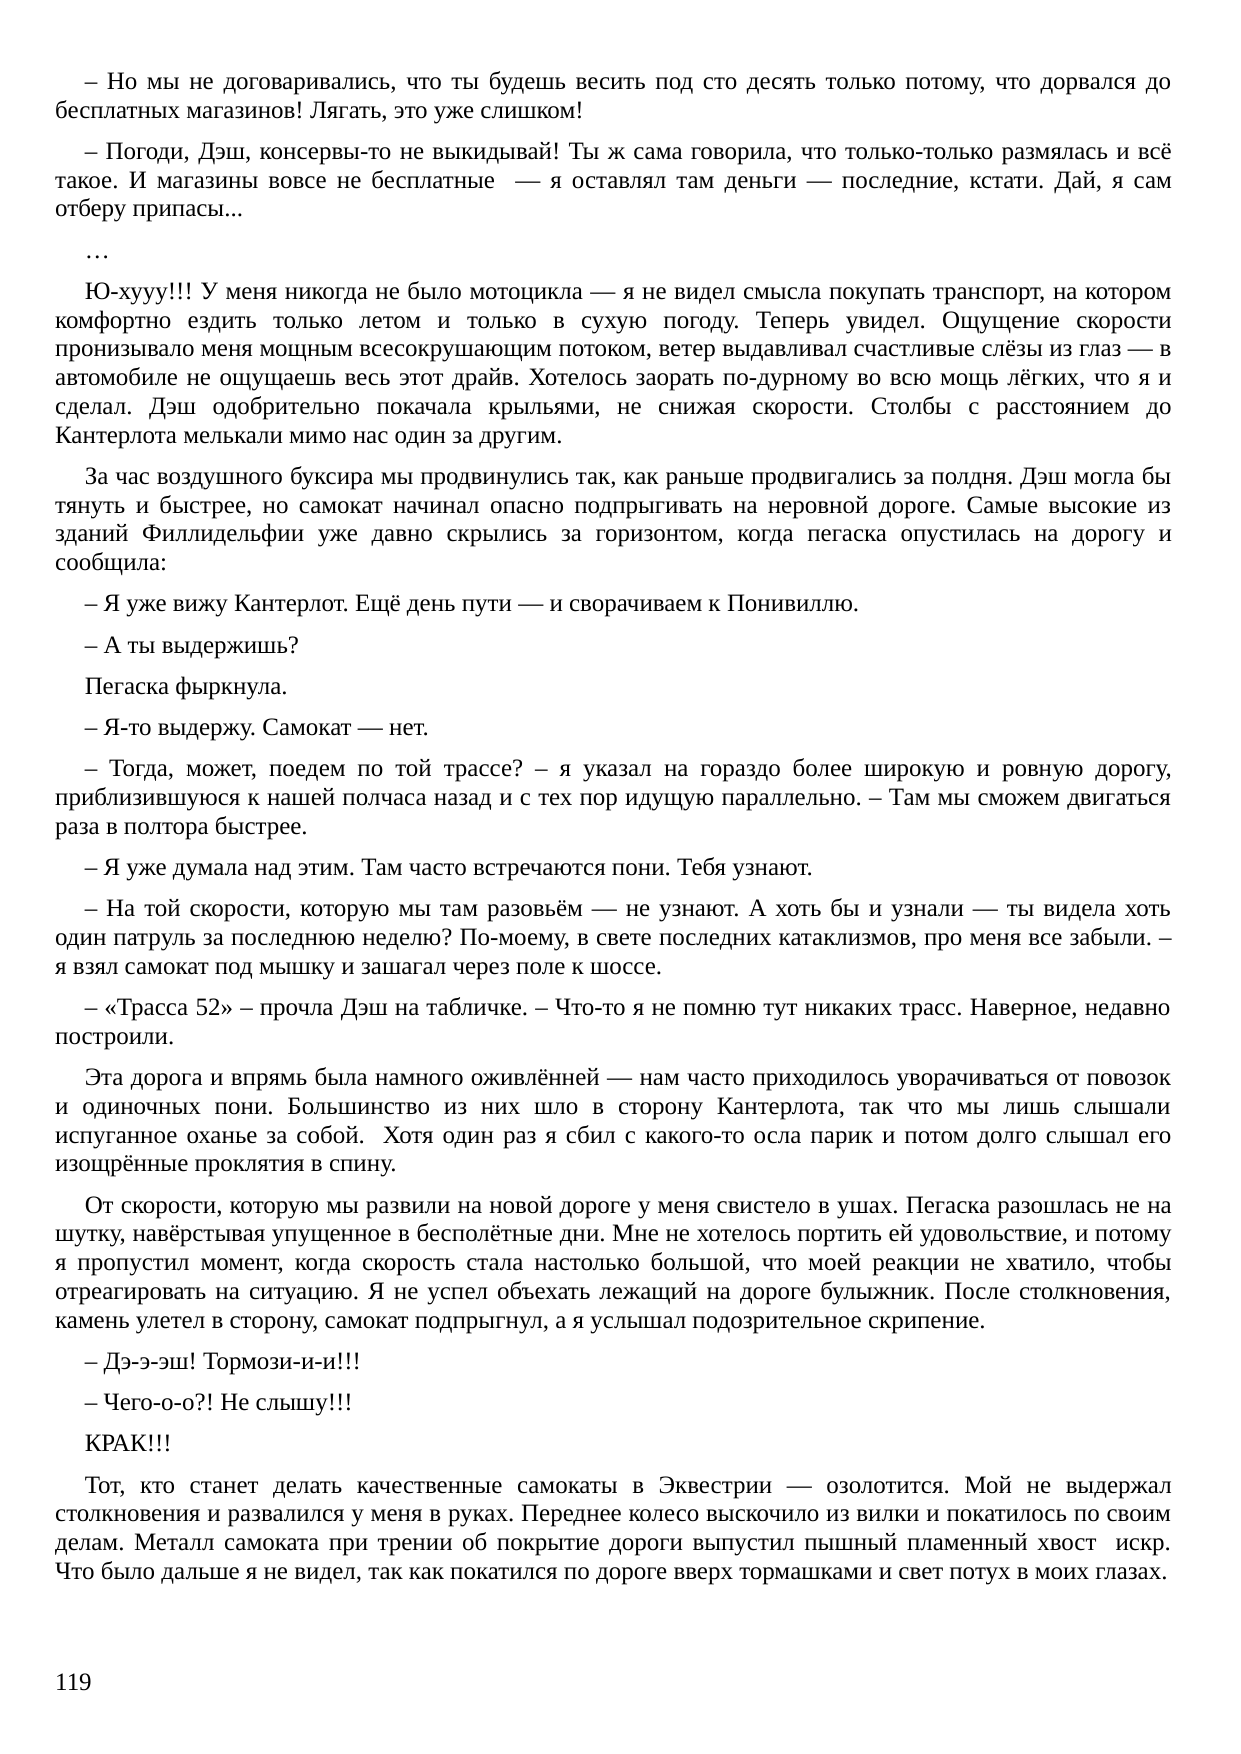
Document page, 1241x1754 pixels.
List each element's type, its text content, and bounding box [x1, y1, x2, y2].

text – «Трасса 52» – прочла Дэш на табличке. – Что-то я не помню тут никаких трасс. Наверное, недавно построили. [55, 992, 1173, 1050]
text – Тогда, может, поедем по той трассе? – я указал на гораздо более широкую и ровную дорогу, приблизившуюся к нашей полчаса назад и с тех пор идущую параллельно. – Там мы сможем двигаться раза в полтора быстрее. [55, 753, 1173, 840]
text От скорости, которую мы развили на новой дороге у меня свистело в ушах. Пегаска разошлась не на шутку, навёрстывая упущенное в бесполётные дни. Мне не хотелось портить ей удовольствие, и потому я пропустил момент, когда скорость стала настолько большой, что моей реакции не хватило, чтобы отреагировать на ситуацию. Я не успел объехать лежащий на дороге булыжник. После столкновения, камень улетел в сторону, самокат подпрыгнул, а я услышал подозрительное скрипение. [55, 1190, 1173, 1333]
text – Дэ-э-эш! Тормози-и-и!!! [55, 1346, 1173, 1375]
text – Но мы не договаривались, что ты будешь весить под сто десять только потому, что дорвался до бесплатных магазинов! Лягать, это уже слишком! [55, 66, 1173, 123]
text … [55, 235, 1173, 263]
text – А ты выдержишь? [55, 630, 1173, 658]
text Пегаска фыркнула. [55, 671, 1173, 700]
text – На той скорости, которую мы там разовьём — не узнают. А хоть бы и узнали — ты видела хоть один патруль за последнюю неделю? По-моему, в свете последних катаклизмов, про меня все забыли. – я взял самокат под мышку и зашагал через поле к шоссе. [55, 893, 1173, 980]
text – Я уже вижу Кантерлот. Ещё день пути — и сворачиваем к Понивиллю. [55, 588, 1173, 617]
text – Чего-о-о?! Не слышу!!! [55, 1387, 1173, 1416]
text – Я уже думала над этим. Там часто встречаются пони. Тебя узнают. [55, 852, 1173, 881]
text Эта дорога и впрямь была намного оживлённей — нам часто приходилось уворачиваться от повозок и одиночных пони. Большинство из них шло в сторону Кантерлота, так что мы лишь слышали испуганное оханье за собой. Хотя один раз я сбил с какого-то осла парик и потом долго слышал его изощрённые проклятия в спину. [55, 1062, 1173, 1177]
text – Я-то выдержу. Самокат — нет. [55, 712, 1173, 741]
text – Погоди, Дэш, консервы-то не выкидывай! Ты ж сама говорила, что только-только размялась и всё такое. И магазины вовсе не бесплатные — я оставлял там деньги — последние, кстати. Дай, я сам отберу припасы... [55, 136, 1173, 222]
text КРАК!!! [55, 1428, 1173, 1457]
text За час воздушного буксира мы продвинулись так, как раньше продвигались за полдня. Дэш могла бы тянуть и быстрее, но самокат начинал опасно подпрыгивать на неровной дороге. Самые высокие из зданий Филлидельфии уже давно скрылись за горизонтом, когда пегаска опустилась на дорогу и сообщила: [55, 461, 1173, 576]
text Ю-хууу!!! У меня никогда не было мотоцикла — я не видел смысла покупать транспорт, на котором комфортно ездить только летом и только в сухую погоду. Теперь увидел. Ощущение скорости пронизывало меня мощным всесокрушающим потоком, ветер выдавливал счастливые слёзы из глаз — в автомобиле не ощущаешь весь этот драйв. Хотелось заорать по-дурному во всю мощь лёгких, что я и сделал. Дэш одобрительно покачала крыльями, не снижая скорости. Столбы с расстоянием до Кантерлота мелькали мимо нас один за другим. [55, 276, 1173, 448]
text Тот, кто станет делать качественные самокаты в Эквестрии — озолотится. Мой не выдержал столкновения и развалился у меня в руках. Переднее колесо выскочило из вилки и покатилось по своим делам. Металл самоката при трении об покрытие дороги выпустил пышный пламенный хвост искр. Что было дальше я не видел, так как покатился по дороге вверх тормашками и свет потух в моих глазах. [55, 1470, 1173, 1585]
